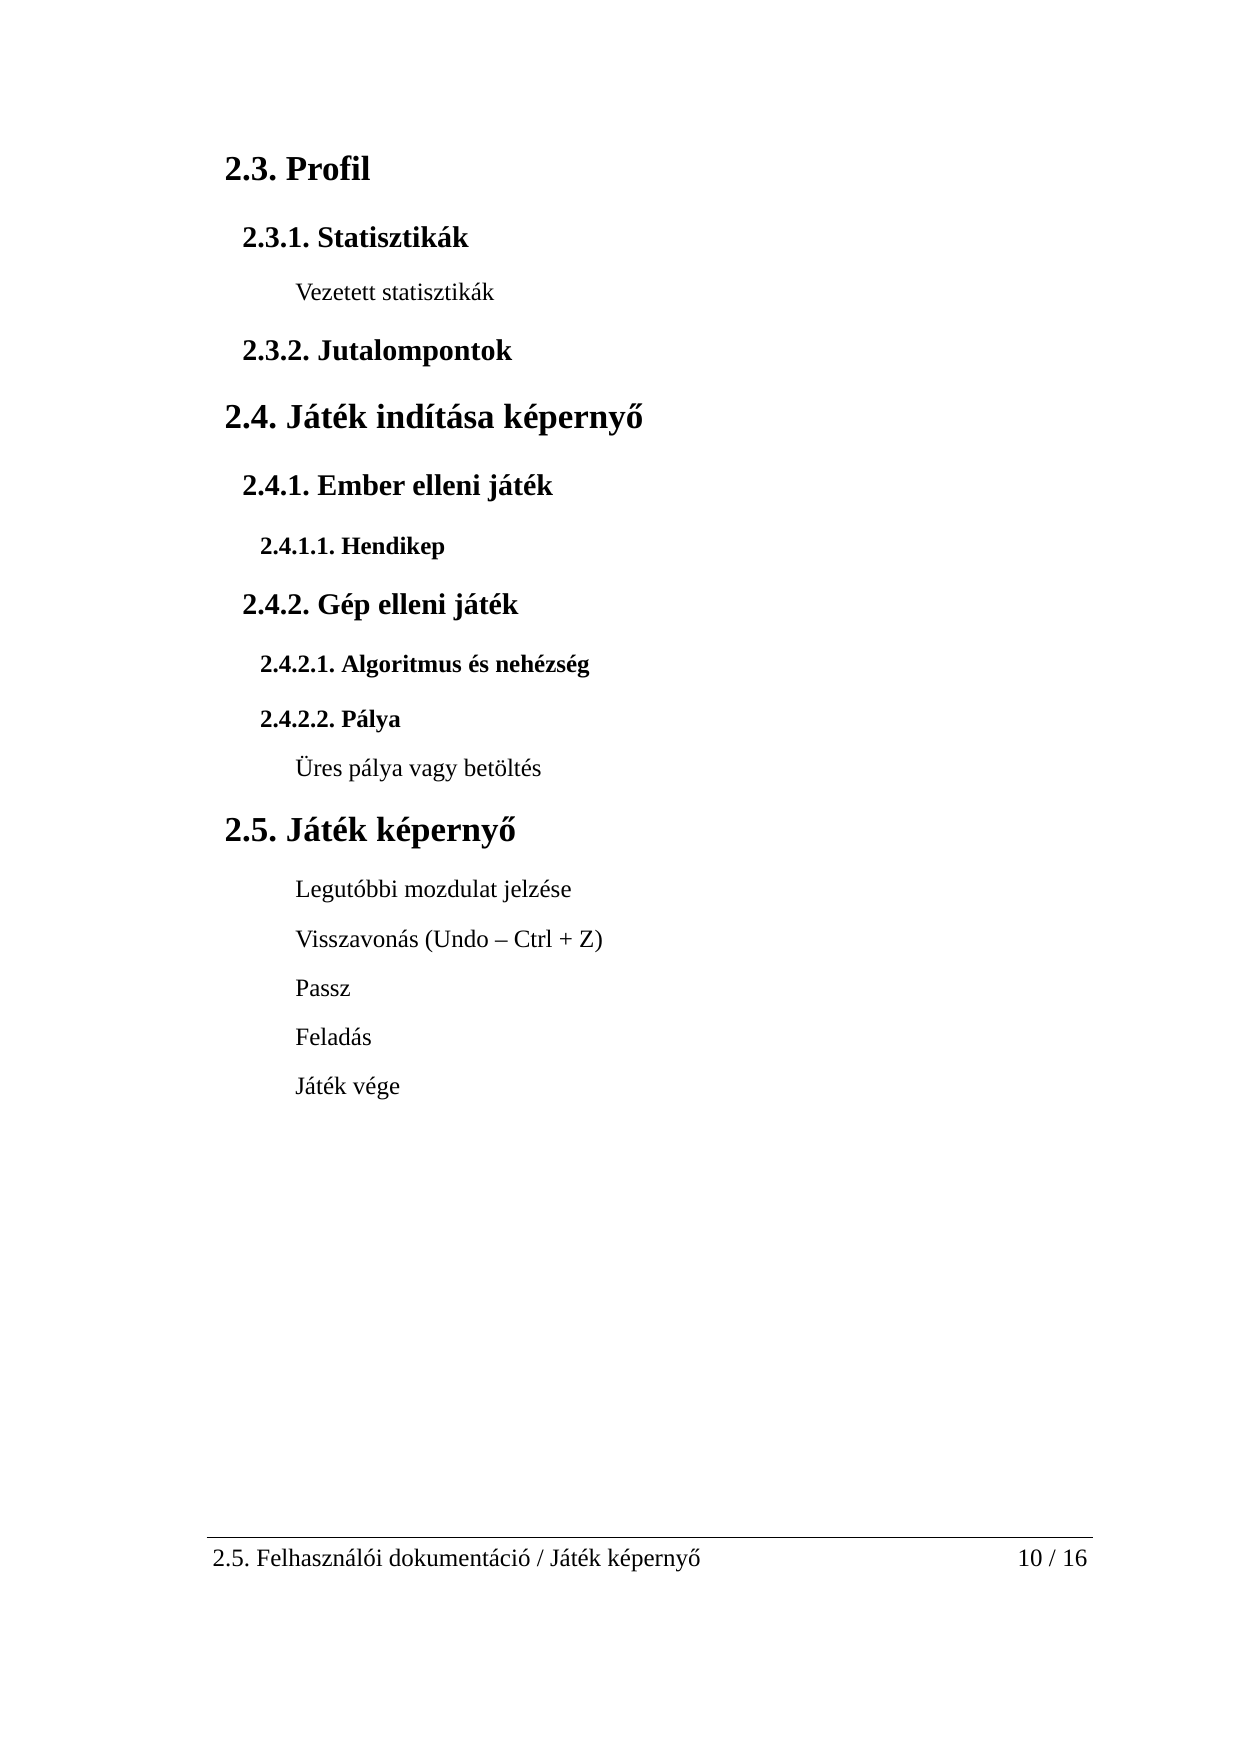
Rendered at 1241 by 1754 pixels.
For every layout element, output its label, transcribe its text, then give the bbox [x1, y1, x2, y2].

subtitle Profil [224, 148, 1093, 188]
subtitle Algoritmus és nehézség [260, 649, 1093, 678]
subtitle Játék indítása képernyő [224, 396, 1093, 436]
text Játék vége [266, 1071, 1093, 1099]
subtitle Gép elleni játék [242, 586, 1093, 621]
text Visszavonás (Undo – Ctrl + Z) [266, 924, 1093, 952]
text Feladás [266, 1022, 1093, 1051]
subtitle Hendikep [260, 531, 1093, 560]
text Legutóbbi mozdulat jelzése [266, 874, 1093, 903]
text Üres pálya vagy betöltés [266, 753, 1093, 782]
subtitle Ember elleni játék [242, 468, 1093, 502]
text Passz [266, 973, 1093, 1001]
subtitle Jutalompontok [242, 332, 1093, 367]
text Vezetett statisztikák [266, 277, 1093, 306]
subtitle Játék képernyő [224, 808, 1093, 848]
subtitle Statisztikák [242, 220, 1093, 254]
subtitle Pálya [260, 704, 1093, 733]
